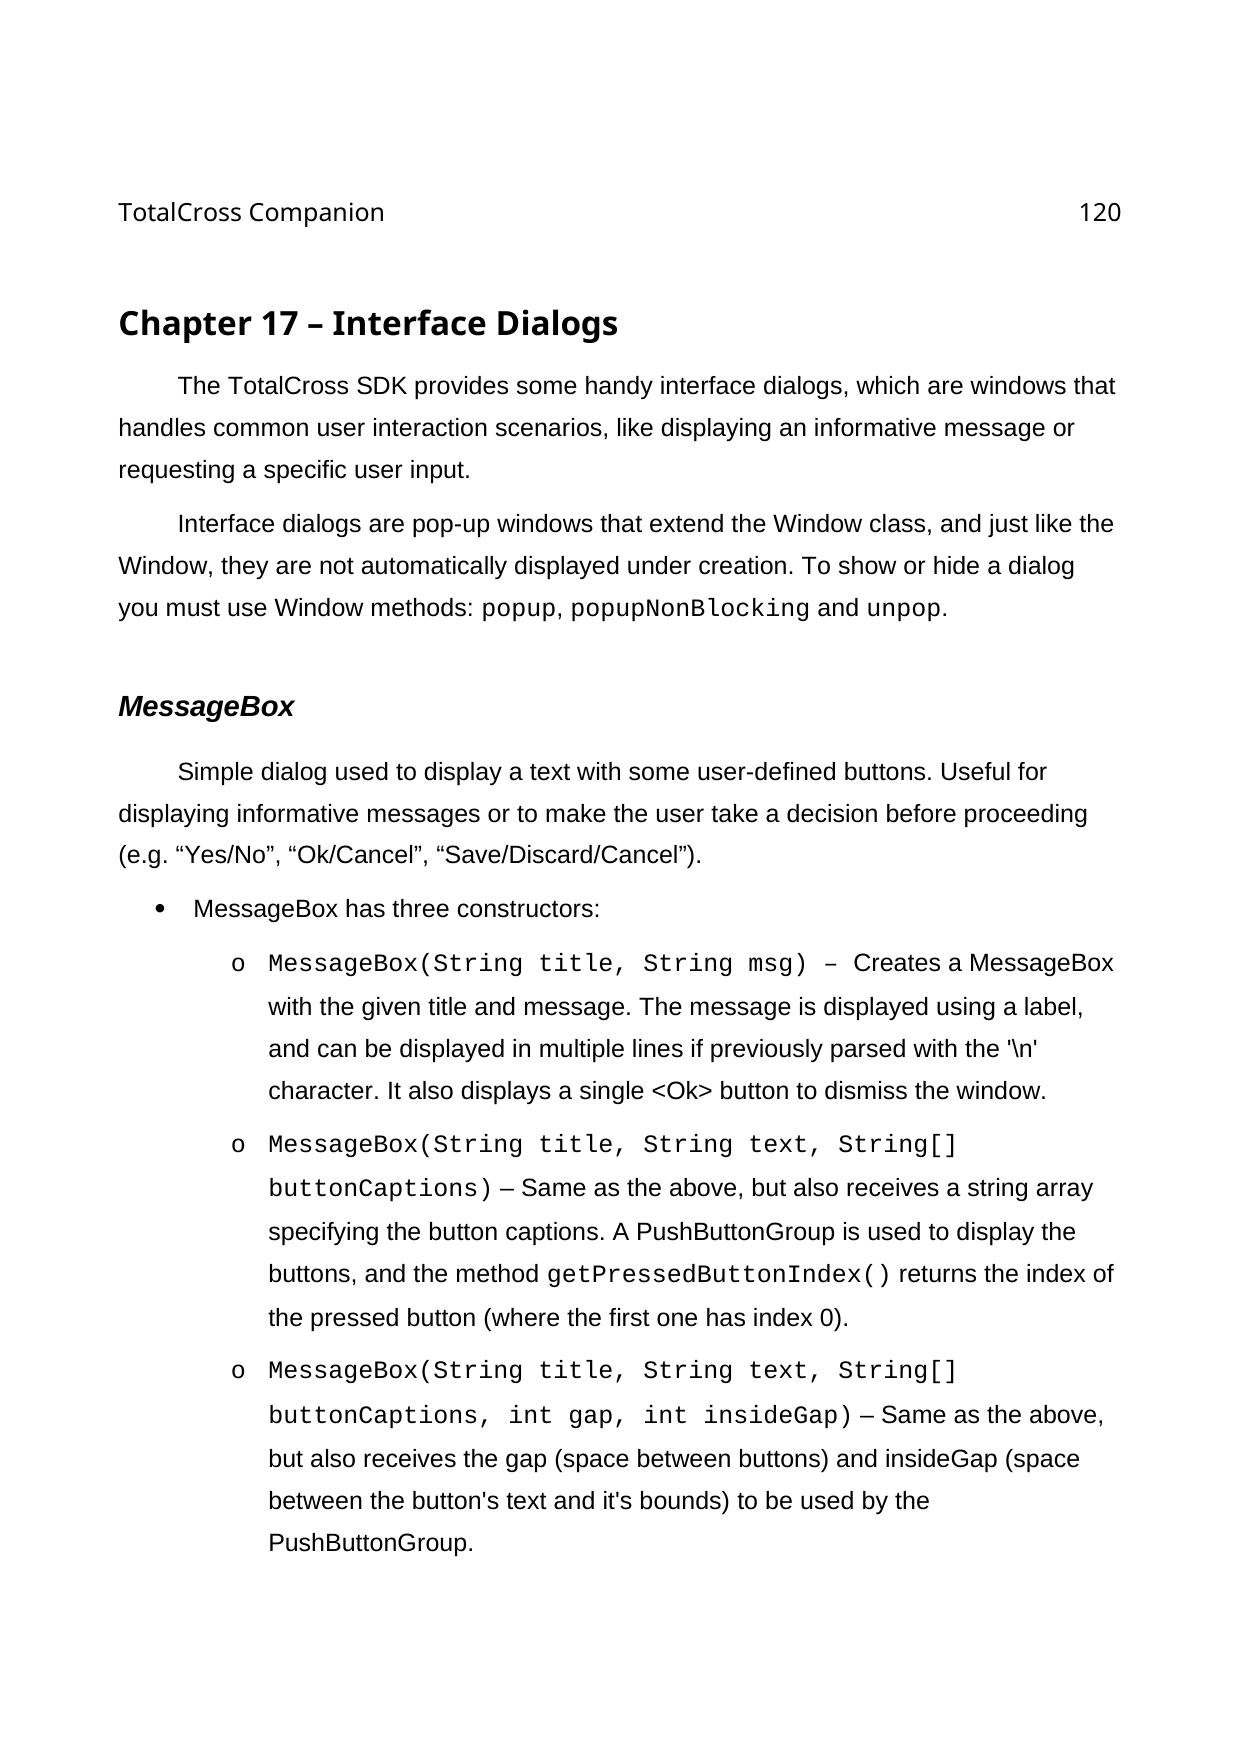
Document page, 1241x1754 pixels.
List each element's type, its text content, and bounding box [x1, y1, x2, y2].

subtitle MessageBox [118, 689, 1122, 722]
text The TotalCross SDK provides some handy interface dialogs, which are windows that handles common user interaction scenarios, like displaying an informative message or requesting a specific user input. [118, 372, 1122, 484]
list MessageBox(String title, String msg) – Creates a MessageBox with the given title and message. The message is displayed using a label, and can be displayed in multiple lines if previously parsed with the '\n' character. It also displays a single <Ok> button to dismiss the window. [231, 949, 1122, 1105]
text Simple dialog used to display a text with some user-defined buttons. Useful for displaying informative messages or to make the user take a decision before proceeding (e.g. “Yes/No”, “Ok/Cancel”, “Save/Discard/Cancel”). [118, 757, 1122, 869]
list MessageBox(String title, String text, String[] buttonCaptions, int gap, int insideGap) – Same as the above, but also receives the gap (space between buttons) and insideGap (space between the button's text and it's bounds) to be used by the PushButtonGroup. [231, 1358, 1122, 1557]
list MessageBox(String title, String text, String[] buttonCaptions) – Same as the above, but also receives a string array specifying the button captions. A PushButtonGroup is used to display the buttons, and the method getPressedButtonIndex() returns the index of the pressed button (where the first one has index 0). [231, 1131, 1122, 1332]
subtitle Chapter 17 – Interface Dialogs [118, 300, 1122, 346]
list MessageBox has three constructors: [156, 895, 1122, 923]
text Interface dialogs are pop-up windows that extend the Window class, and just like the Window, they are not automatically displayed under creation. To show or hide a dialog you must use Window methods: popup, popupNonBlocking and unpop. [118, 510, 1122, 624]
